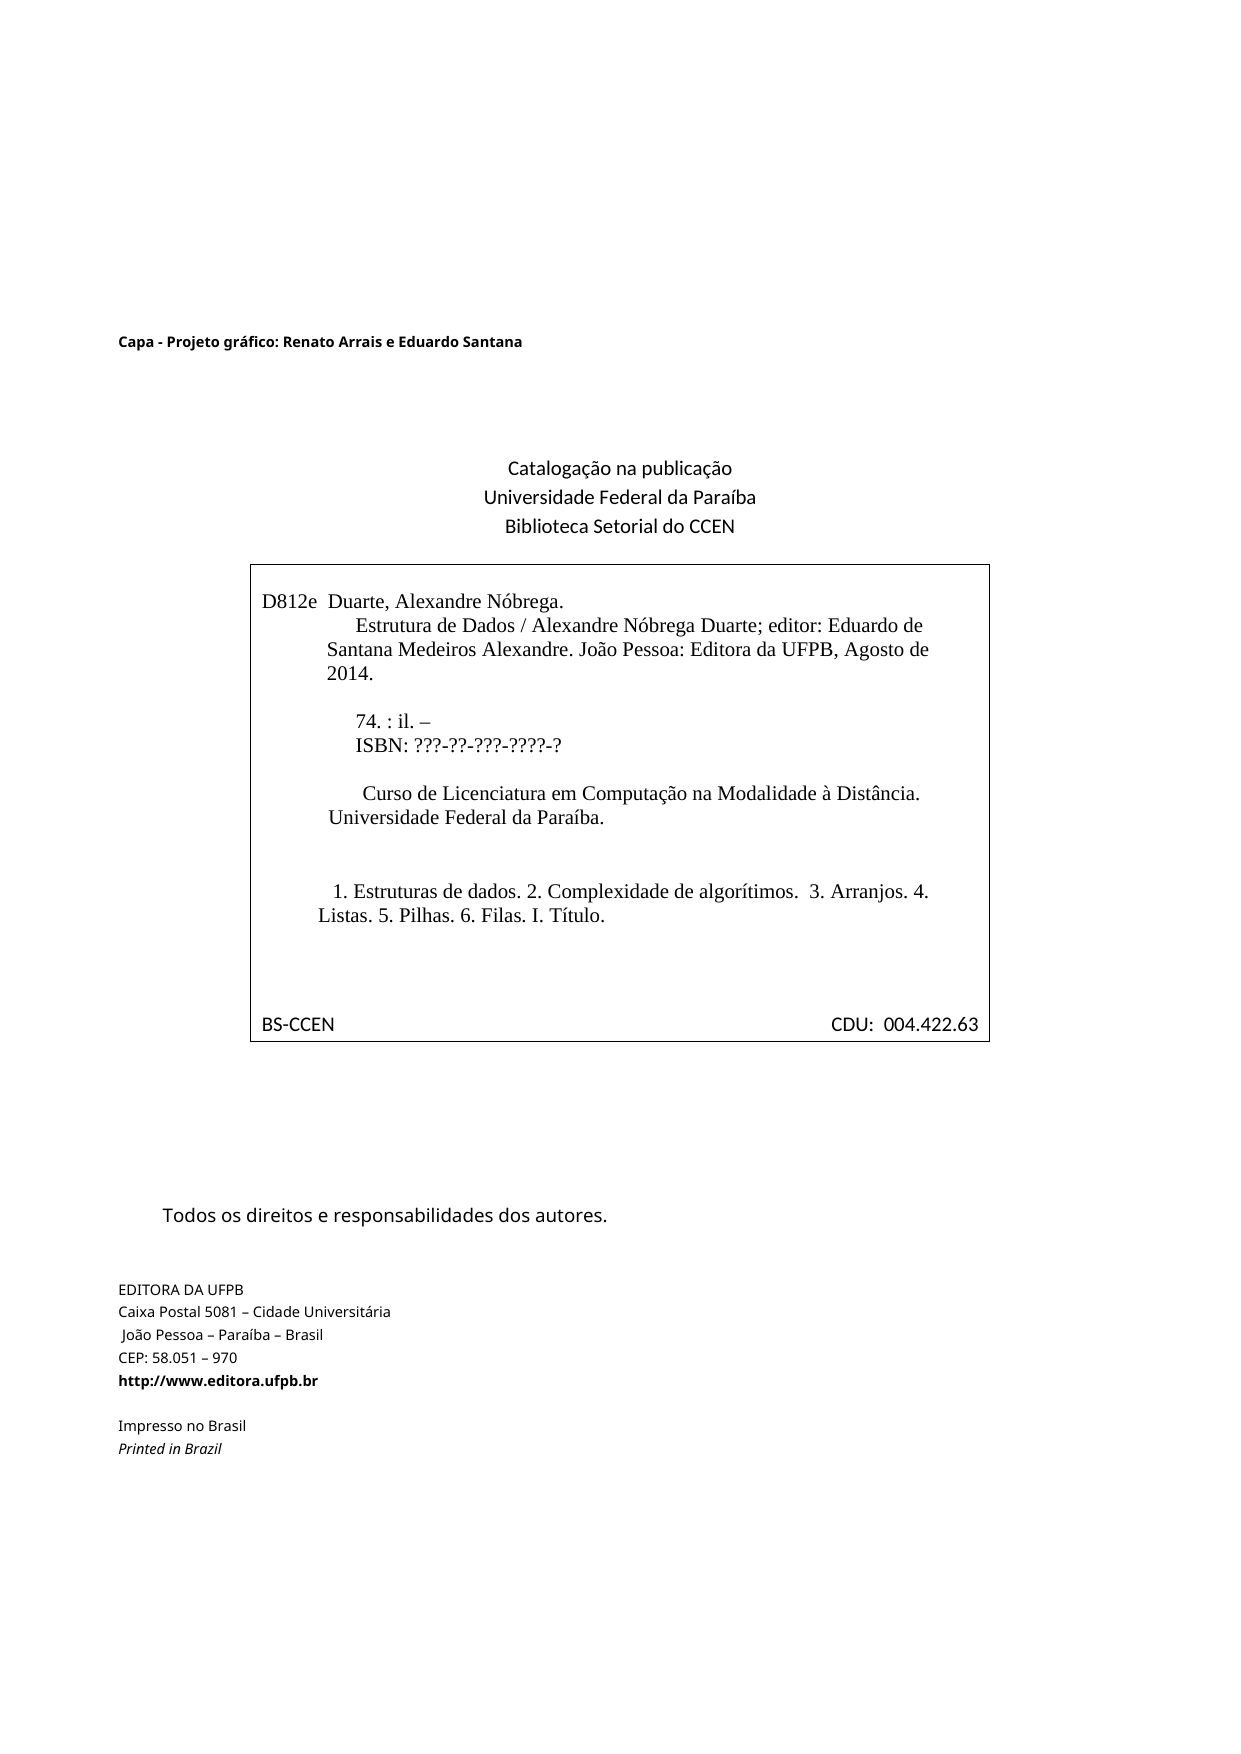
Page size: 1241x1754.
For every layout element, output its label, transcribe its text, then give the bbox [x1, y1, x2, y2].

text Todos os direitos e responsabilidades dos autores. [162, 1203, 1122, 1228]
text Printed in Brazil [118, 1439, 1122, 1459]
text EDITORA DA UFPB [118, 1279, 1122, 1299]
text http://www.editora.ufpb.br [118, 1371, 1122, 1390]
text Impresso no Brasil [118, 1416, 1122, 1436]
text Catalogação na publicação Universidade Federal da Paraíba Biblioteca Setorial do CCEN [118, 455, 1122, 539]
text Caixa Postal 5081 – Cidade Universitária [118, 1302, 1122, 1322]
text CEP: 58.051 – 970 [118, 1348, 1122, 1368]
table_header D812e Duarte, Alexandre Nóbrega. Estrutura de Dados / Alexandre Nóbrega Duarte; editor: Eduardo de Santana Medeiros Alexandre. João Pessoa: Editora da UFPB, Agosto de 2014. 74. : il. – ISBN: ???-??-???-????-? Curso de Licenciatura em Computação na Modalidade à Distância. Universidade Federal da Paraíba. 1. Estruturas de dados. 2. Complexidade de algorítimos. 3. Arranjos. 4. Listas. 5. Pilhas. 6. Filas. I. Título. BS-CCEN CDU: 004.422.63 [251, 565, 989, 1041]
text João Pessoa – Paraíba – Brasil [118, 1325, 1122, 1345]
text Capa - Projeto gráfico: Renato Arrais e Eduardo Santana [118, 332, 1122, 352]
